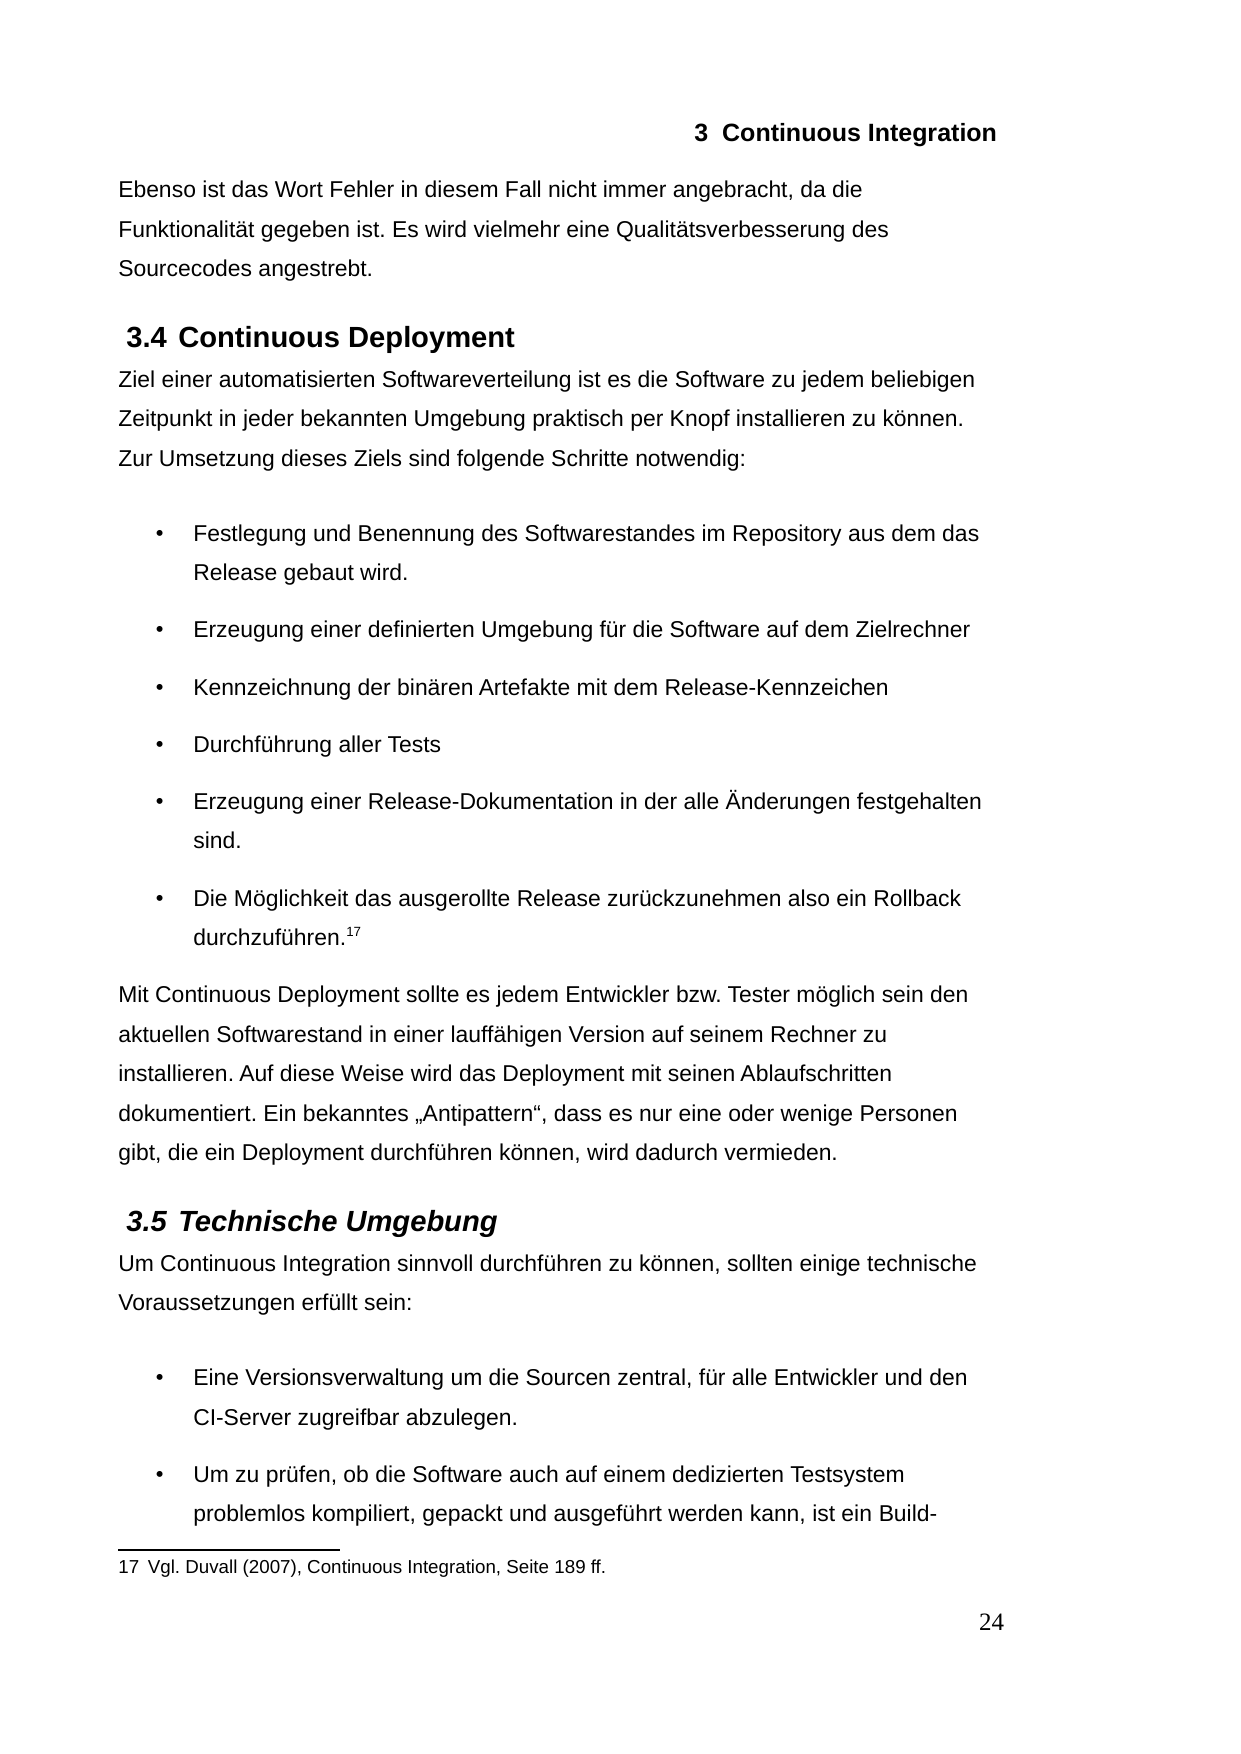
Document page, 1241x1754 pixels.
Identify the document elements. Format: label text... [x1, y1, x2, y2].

text Ebenso ist das Wort Fehler in diesem Fall nicht immer angebracht, da die Funktionalität gegeben ist. Es wird vielmehr eine Qualitätsverbesserung des Sourcecodes angestrebt. [118, 176, 1004, 282]
list Erzeugung einer definierten Umgebung für die Software auf dem Zielrechner [156, 616, 1004, 643]
subtitle Technische Umgebung [118, 1204, 1004, 1237]
subtitle Continuous Deployment [118, 320, 1004, 353]
list Durchführung aller Tests [156, 731, 1004, 757]
text Um Continuous Integration sinnvoll durchführen zu können, sollten einige technische Voraussetzungen erfüllt sein: [118, 1250, 1004, 1316]
list Vgl. Duvall (2007), Continuous Integration, Seite 189 ff. [118, 1556, 1004, 1578]
list Festlegung und Benennung des Softwarestandes im Repository aus dem das Release gebaut wird. [156, 520, 1004, 586]
text Mit Continuous Deployment sollte es jedem Entwickler bzw. Tester möglich sein den aktuellen Softwarestand in einer lauffähigen Version auf seinem Rechner zu installieren. Auf diese Weise wird das Deployment mit seinen Ablaufschritten dokumentiert. Ein bekanntes „Antipattern“, dass es nur eine oder wenige Personen gibt, die ein Deployment durchführen können, wird dadurch vermieden. [118, 981, 1004, 1166]
text Ziel einer automatisierten Softwareverteilung ist es die Software zu jedem beliebigen Zeitpunkt in jeder bekannten Umgebung praktisch per Knopf installieren zu können. Zur Umsetzung dieses Ziels sind folgende Schritte notwendig: [118, 366, 1004, 471]
list Eine Versionsverwaltung um die Sourcen zentral, für alle Entwickler und den CI-Server zugreifbar abzulegen. [156, 1364, 1004, 1430]
list Um zu prüfen, ob die Software auch auf einem dedizierten Testsystem problemlos kompiliert, gepackt und ausgeführt werden kann, ist ein Build- [156, 1461, 1004, 1527]
list Erzeugung einer Release-Dokumentation in der alle Änderungen festgehalten sind. [156, 788, 1004, 854]
list Die Möglichkeit das ausgerollte Release zurückzunehmen also ein Rollback durchzuführen. [156, 884, 1004, 950]
list Kennzeichnung der binären Artefakte mit dem Release-Kennzeichen [156, 673, 1004, 700]
